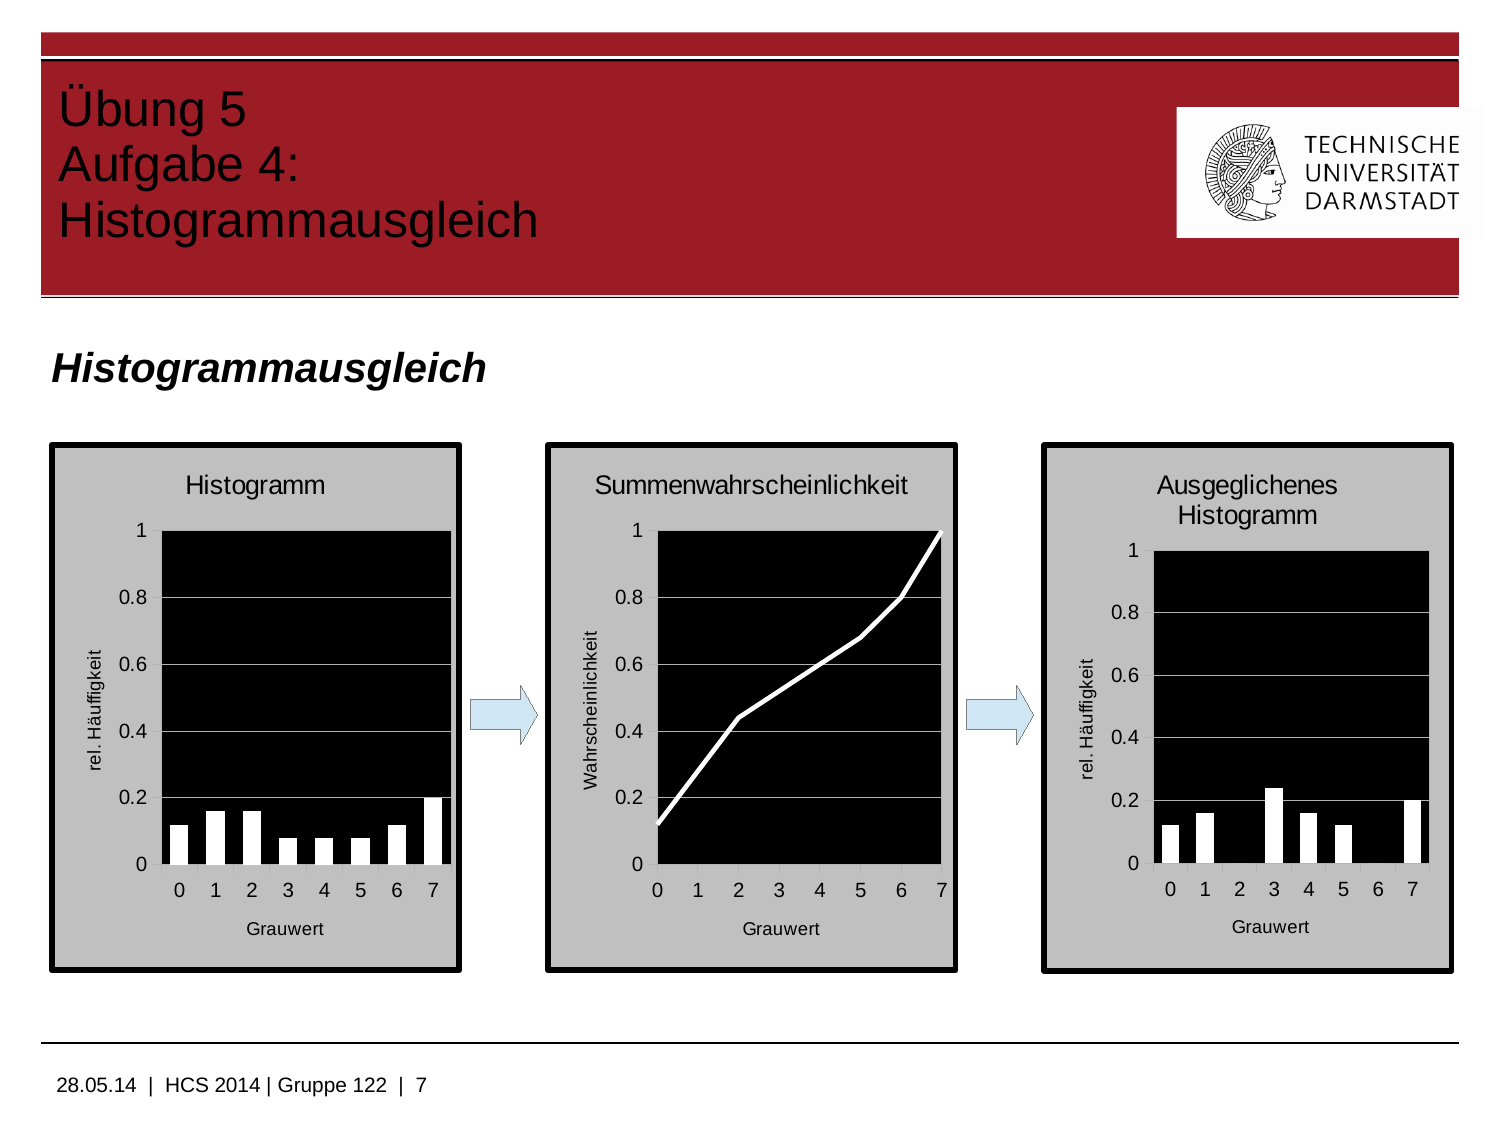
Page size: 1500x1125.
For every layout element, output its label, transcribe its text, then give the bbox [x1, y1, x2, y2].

chart [1041, 442, 1455, 974]
picture [1176, 107, 1484, 238]
chart [48, 441, 463, 974]
chart [544, 441, 959, 974]
text_box [470, 685, 538, 745]
list Histogrammausgleich [51, 330, 1444, 1028]
text_box [966, 685, 1034, 745]
title Übung 5 Aufgabe 4: Histogrammausgleich [59, 80, 1149, 249]
